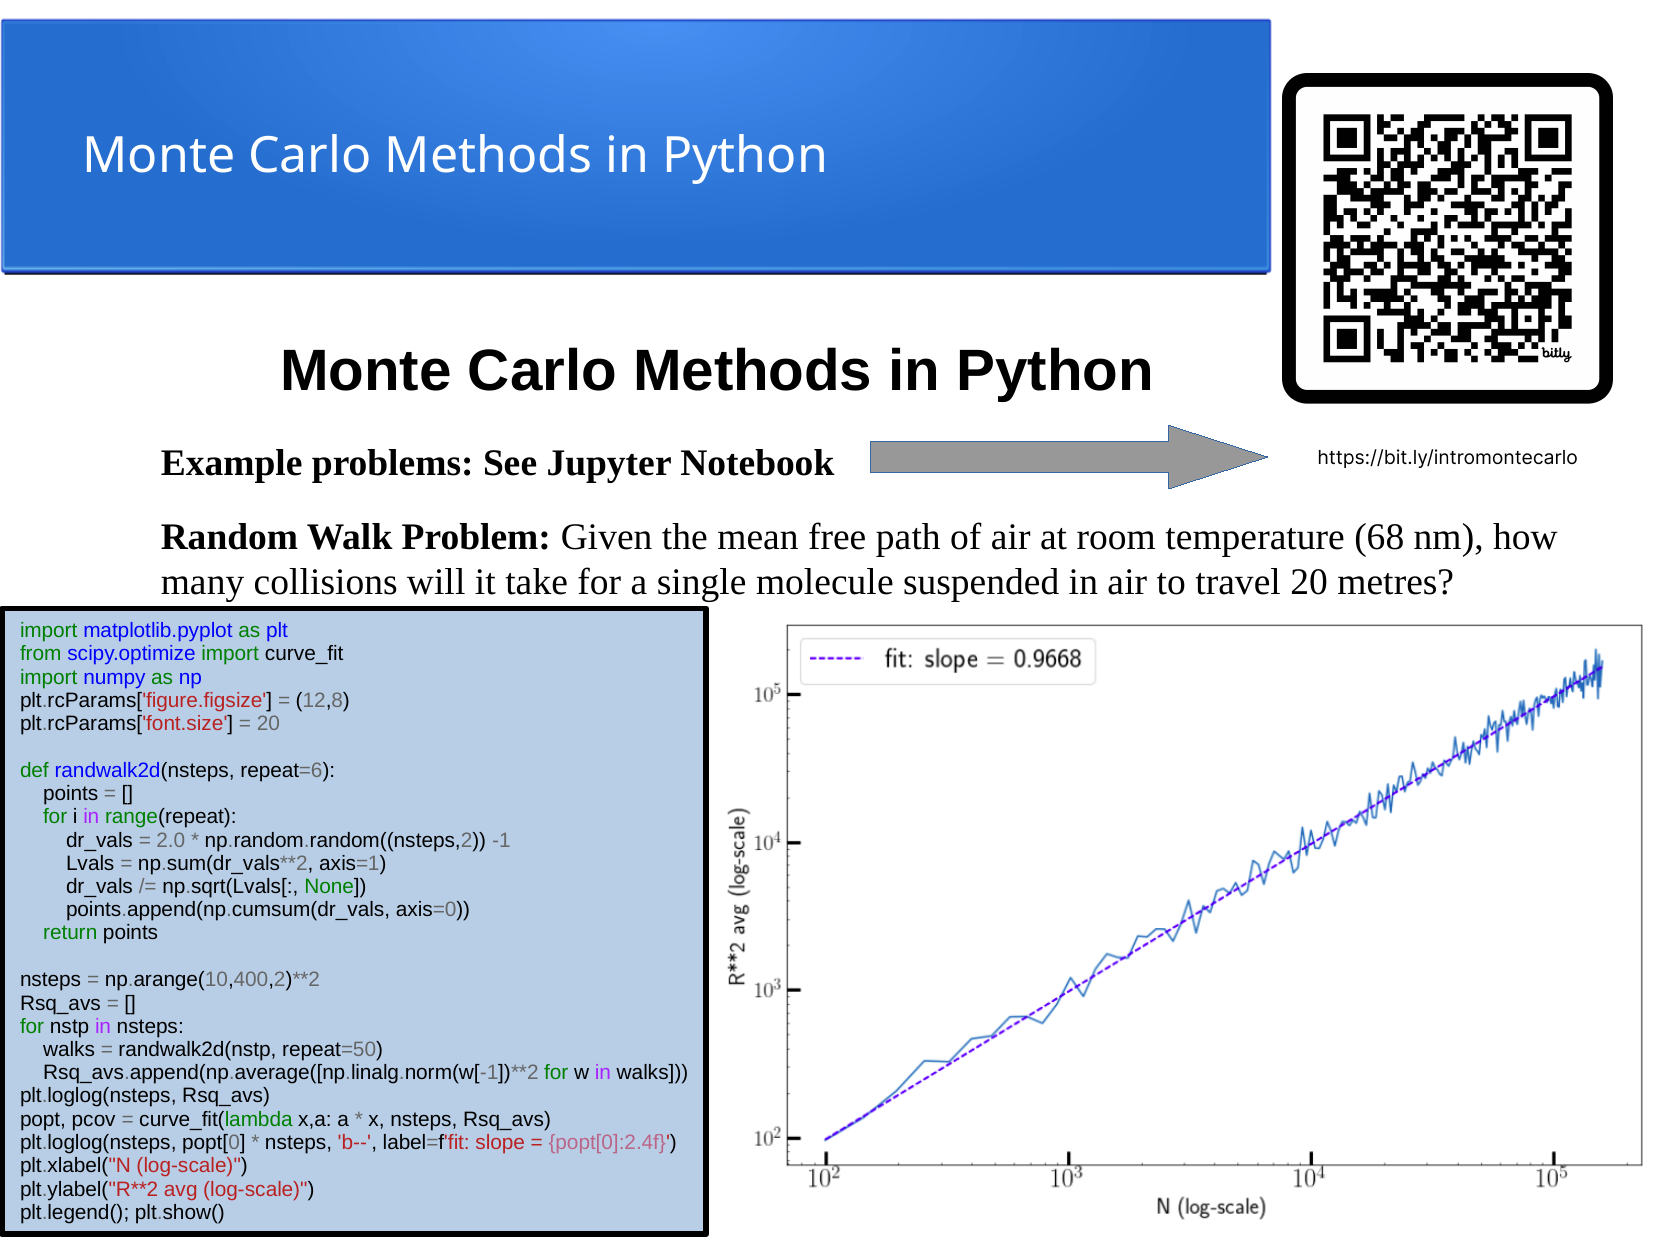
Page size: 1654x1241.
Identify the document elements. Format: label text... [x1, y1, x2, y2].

picture [1282, 73, 1613, 500]
text_box Example problems: See Jupyter Notebook Random Walk Problem: Given the mean free path of air at room temperature (68 nm), how many collisions will it take for a single molecule suspended in air to travel 20 metres? [90, 437, 1571, 1113]
text_box Monte Carlo Methods in Python [265, 324, 1282, 405]
text_box import matplotlib.pyplot as plt from scipy.optimize import curve_fit import numpy as np plt.rcParams['figure.figsize'] = (12,8) plt.rcParams['font.size'] = 20 def randwalk2d(nsteps, repeat=6): points = [] for i in range(repeat): dr_vals = 2.0 * np.random.random((nsteps,2)) -1 Lvals = np.sum(dr_vals**2, axis=1) dr_vals /= np.sqrt(Lvals[:, None]) points.append(np.cumsum(dr_vals, axis=0)) return points nsteps = np.arange(10,400,2)**2 Rsq_avs = [] for nstp in nsteps: walks = randwalk2d(nstp, repeat=50) Rsq_avs.append(np.average([np.linalg.norm(w[-1])**2 for w in walks])) plt.loglog(nsteps, Rsq_avs) popt, pcov = curve_fit(lambda x,a: a * x, nsteps, Rsq_avs) plt.loglog(nsteps, popt[0] * nsteps, 'b--', label=f'fit: slope = {popt[0]:2.4f}') plt.xlabel("N (log-scale)") plt.ylabel("R**2 avg (log-scale)") plt.legend(); plt.show() [2, 608, 707, 1235]
picture [0, 17, 1275, 281]
text_box Monte Carlo Methods in Python [82, 49, 1571, 257]
text_box [870, 425, 1268, 489]
picture [723, 619, 1648, 1227]
